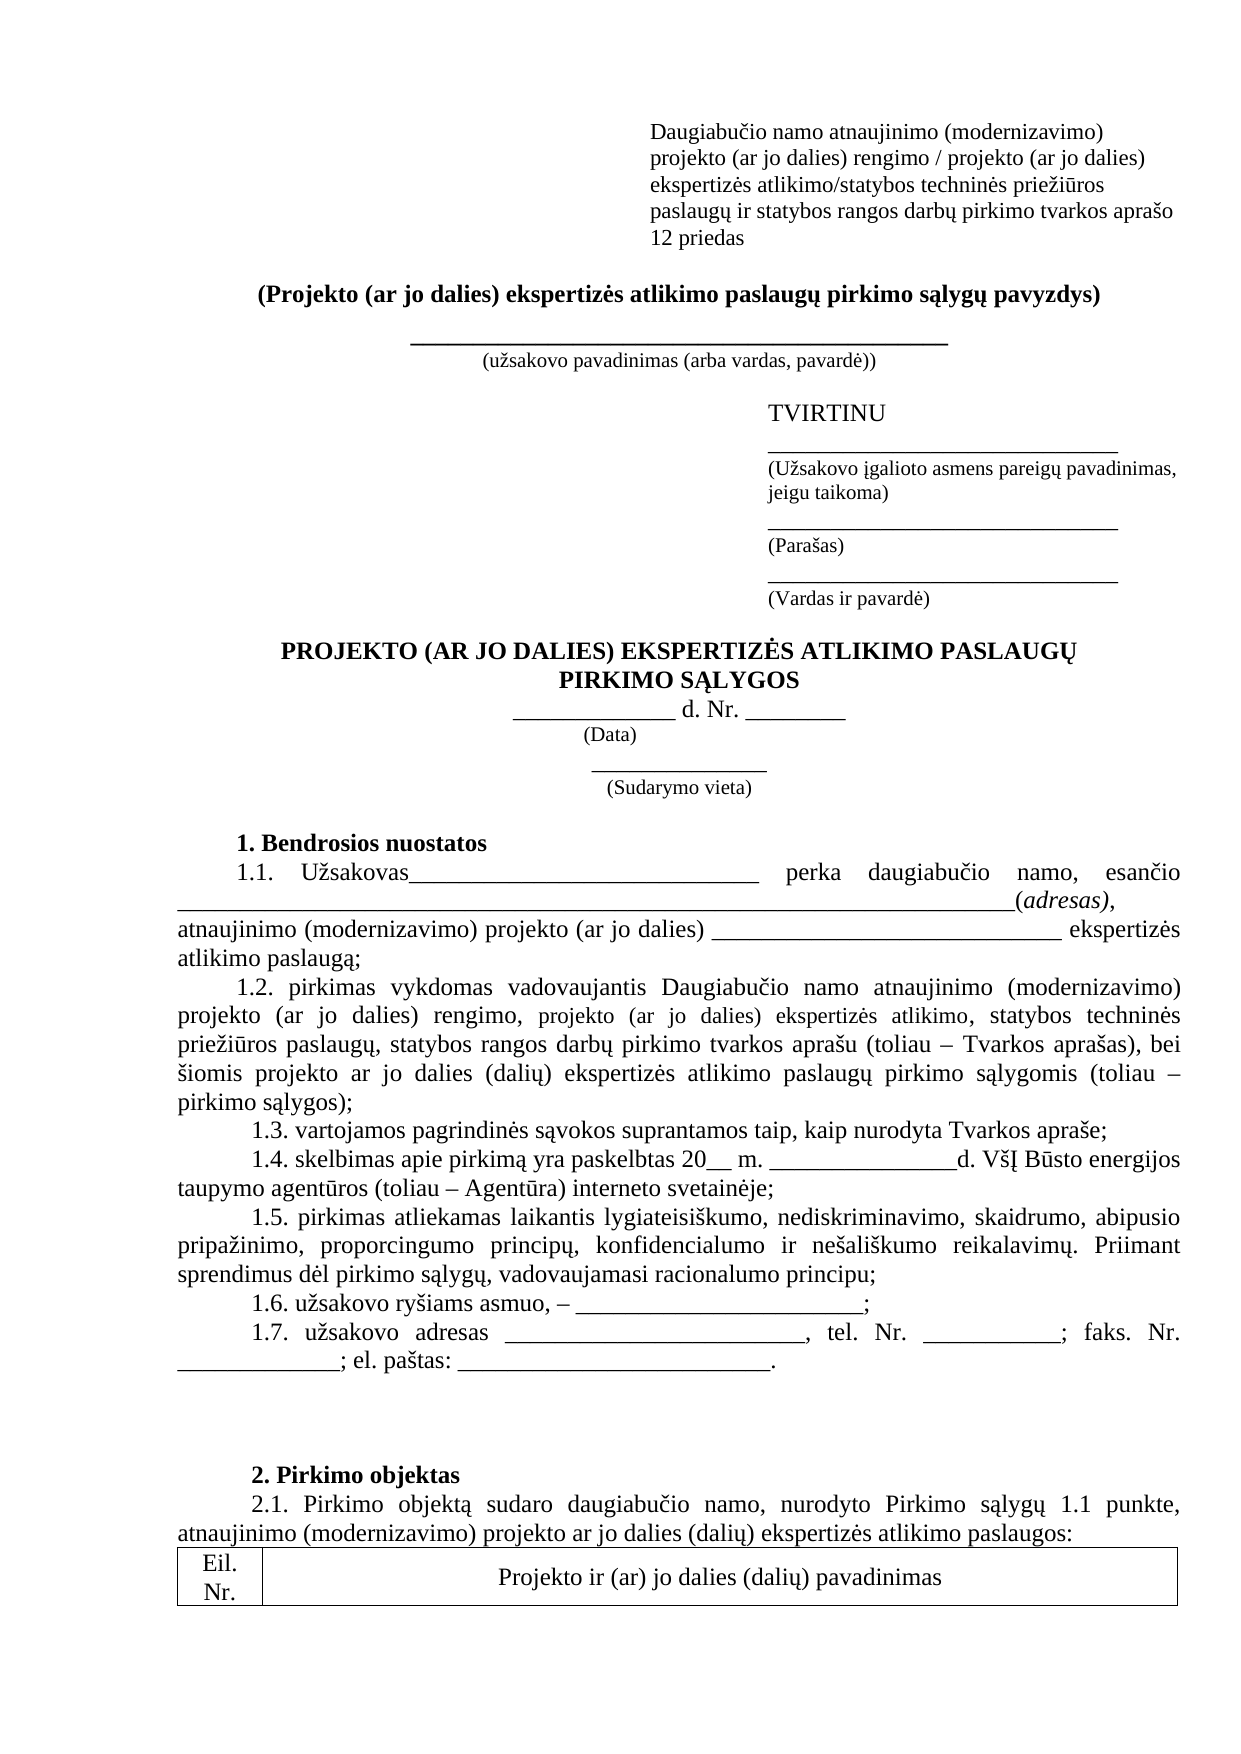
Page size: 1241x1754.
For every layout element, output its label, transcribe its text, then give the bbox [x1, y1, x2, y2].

text 12 priedas [650, 223, 1181, 250]
text paslaugų ir statybos rangos darbų pirkimo tvarkos aprašo [650, 197, 1181, 223]
text ____________________________ [768, 557, 1181, 586]
text ekspertizės atlikimo/statybos techninės priežiūros [650, 171, 1181, 197]
text (Užsakovo įgalioto asmens pareigų pavadinimas, jeigu taikoma) [768, 456, 1181, 504]
text (Projekto (ar jo dalies) ekspertizės atlikimo paslaugų pirkimo sąlygų pavyzdys) [177, 279, 1181, 307]
text projekto (ar jo dalies) rengimo / projekto (ar jo dalies) [650, 144, 1181, 171]
text 1.6. užsakovo ryšiams asmuo, – _______________________; [177, 1288, 1181, 1317]
text (Parašas) [768, 533, 1181, 557]
table_header Projekto ir (ar) jo dalies (dalių) pavadinimas [263, 1548, 1177, 1605]
text _____________ d. Nr. ________ [177, 694, 1181, 722]
text TVIRTINU [768, 398, 1181, 427]
text ______________ [177, 746, 1181, 775]
text PIRKIMO SĄLYGOS [177, 665, 1181, 694]
text (Vardas ir pavardė) [768, 586, 1181, 610]
text 1.2. pirkimas vykdomas vadovaujantis Daugiabučio namo atnaujinimo (modernizavimo) projekto (ar jo dalies) rengimo, projekto (ar jo dalies) ekspertizės atlikimo, statybos techninės priežiūros paslaugų, statybos rangos darbų pirkimo tvarkos aprašu (toliau – Tvarkos aprašas), bei šiomis projekto ar jo dalies (dalių) ekspertizės atlikimo paslaugų pirkimo sąlygomis (toliau – pirkimo sąlygos); [177, 972, 1181, 1116]
text 1.3. vartojamos pagrindinės sąvokos suprantamos taip, kaip nurodyta Tvarkos apraše; [177, 1116, 1181, 1144]
text 2.1. Pirkimo objektą sudaro daugiabučio namo, nurodyto Pirkimo sąlygų 1.1 punkte, atnaujinimo (modernizavimo) projekto ar jo dalies (dalių) ekspertizės atlikimo paslaugos: [177, 1489, 1181, 1547]
text (Sudarymo vieta) [177, 775, 1181, 799]
text 1.7. užsakovo adresas ________________________, tel. Nr. ___________; faks. Nr. _____________; el. paštas: _________________________. [177, 1317, 1181, 1374]
text ____________________________ [768, 427, 1181, 456]
text (užsakovo pavadinimas (arba vardas, pavardė)) [177, 348, 1181, 372]
text ____________________________ [768, 504, 1181, 533]
text Daugiabučio namo atnaujinimo (modernizavimo) [650, 118, 1181, 144]
table_header Eil. Nr. [178, 1548, 262, 1605]
text 1. Bendrosios nuostatos [177, 828, 1181, 857]
text Projekto (ar jo dalies) EKSPERTIZĖS ATLIKIMO paslaugų [177, 636, 1181, 665]
text (Data) [177, 722, 1042, 746]
text 1.1. Užsakovas____________________________ perka daugiabučio namo, esančio ___________________________________________________________________(adresas), atnaujinimo (modernizavimo) projekto (ar jo dalies) ____________________________ ekspertizės atlikimo paslaugą; [177, 857, 1181, 972]
text ___________________________________________ [177, 319, 1181, 348]
text 1.5. pirkimas atliekamas laikantis lygiateisiškumo, nediskriminavimo, skaidrumo, abipusio pripažinimo, proporcingumo principų, konfidencialumo ir nešališkumo reikalavimų. Priimant sprendimus dėl pirkimo sąlygų, vadovaujamasi racionalumo principu; [177, 1202, 1181, 1288]
text 1.4. skelbimas apie pirkimą yra paskelbtas 20__ m. _______________d. VšĮ Būsto energijos taupymo agentūros (toliau – Agentūra) interneto svetainėje; [177, 1144, 1181, 1202]
text 2. Pirkimo objektas [177, 1461, 1181, 1489]
